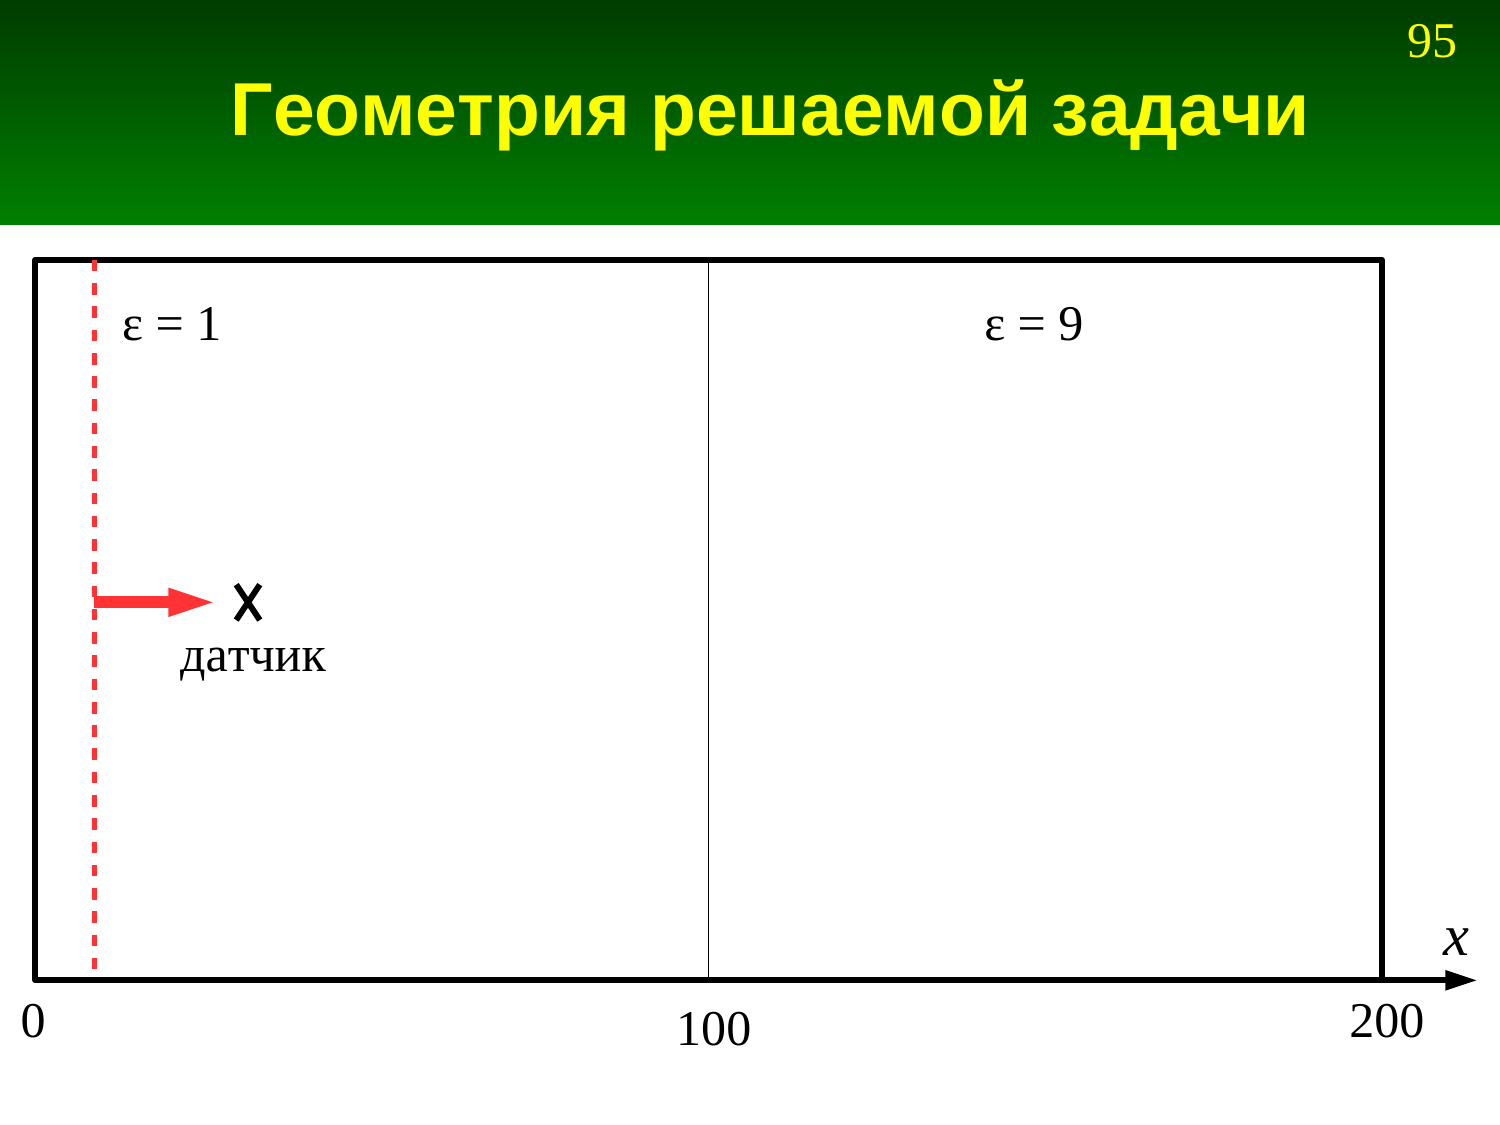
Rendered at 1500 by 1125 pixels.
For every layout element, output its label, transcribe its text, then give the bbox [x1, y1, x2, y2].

text_box 100 [661, 988, 767, 1063]
text_box x [1429, 889, 1485, 975]
text_box ε = 1 [107, 283, 237, 359]
text_box 200 [1334, 980, 1440, 1056]
title Геометрия решаемой задачи [100, 7, 1441, 204]
text_box ε = 9 [969, 283, 1099, 359]
text_box 0 [5, 980, 61, 1056]
text_box датчик [165, 614, 341, 689]
